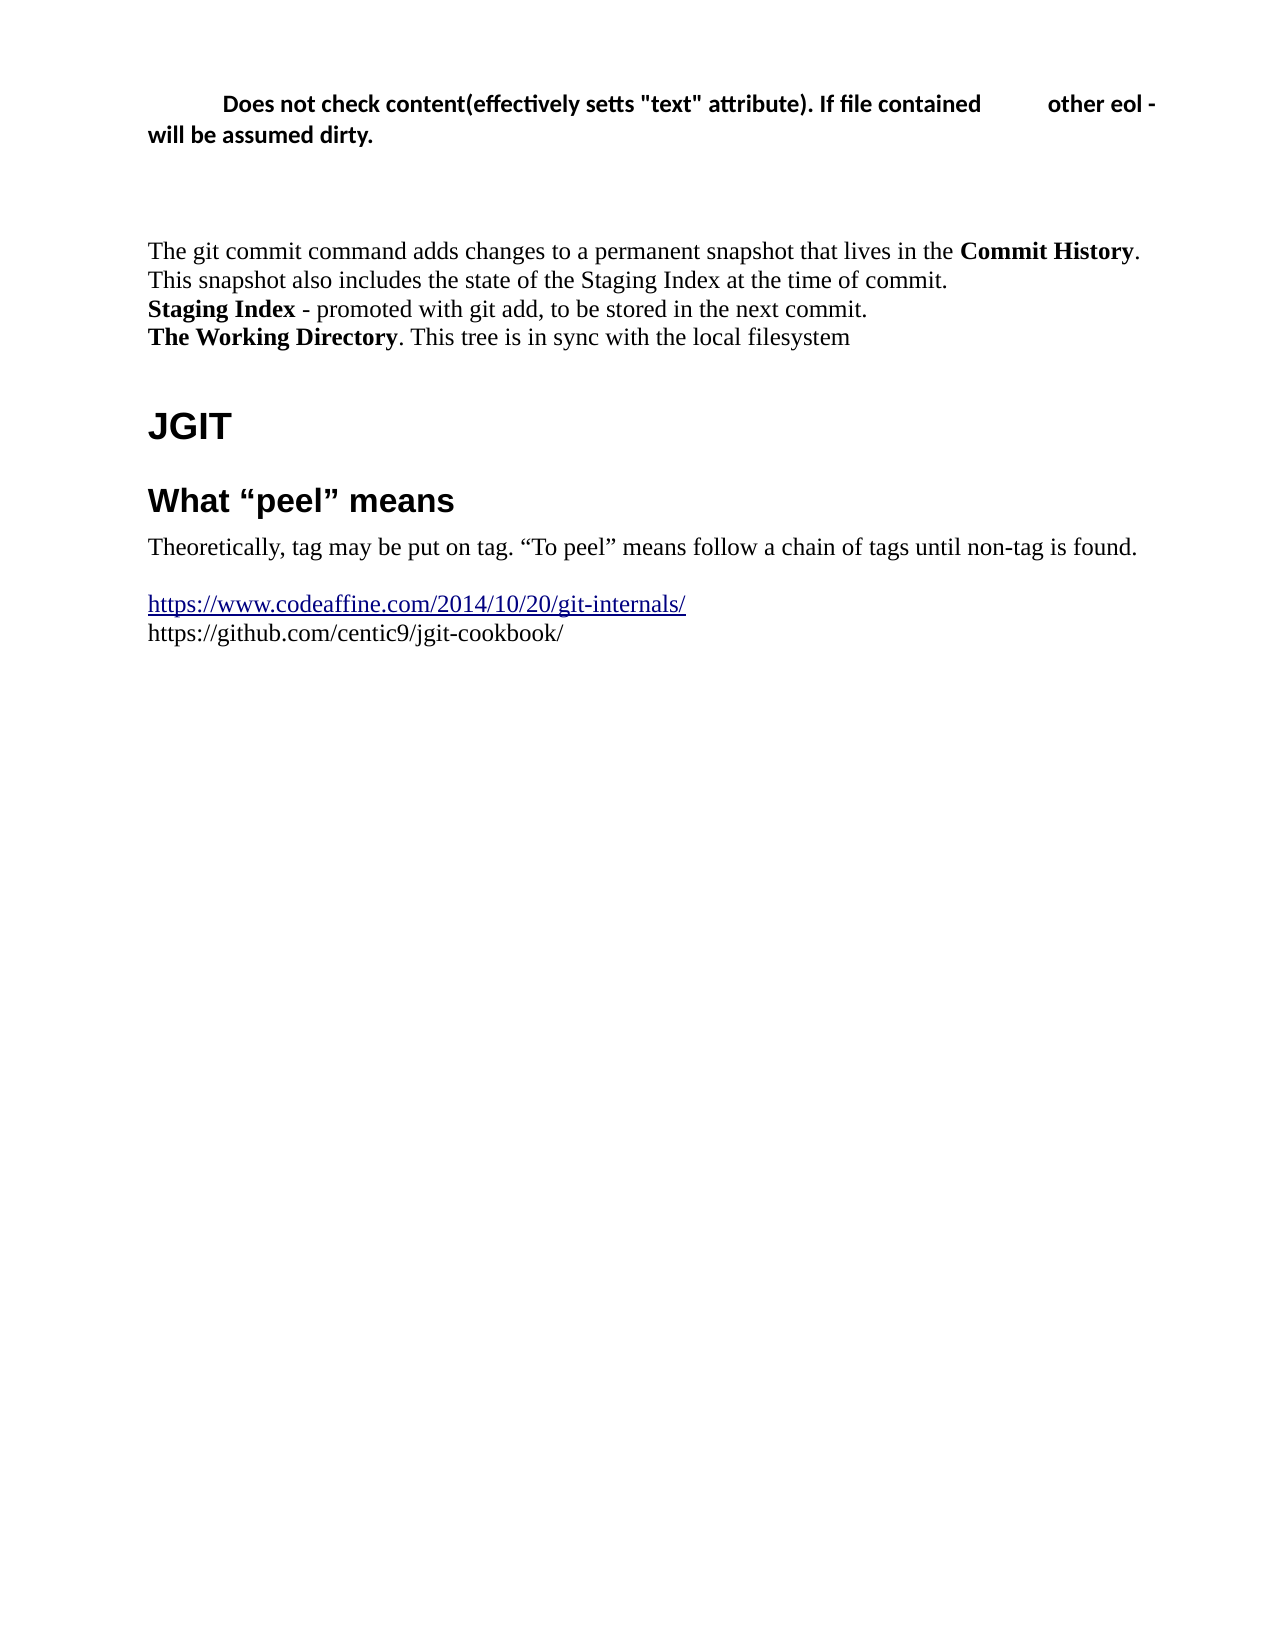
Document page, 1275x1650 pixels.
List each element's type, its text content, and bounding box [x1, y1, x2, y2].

text Theoretically, tag may be put on tag. “To peel” means follow a chain of tags until non-tag is found. [148, 532, 1186, 561]
text https://www.codeaffine.com/2014/10/20/git-internals/ [148, 589, 1186, 618]
text https://github.com/centic9/jgit-cookbook/ [148, 618, 1186, 647]
text Does not check content(effectively setts "text" attribute). If file contained other eol - will be assumed dirty. [148, 88, 1186, 149]
text The Working Directory. This tree is in sync with the local filesystem [148, 322, 1186, 351]
subtitle JGIT [148, 404, 1186, 448]
subtitle What “peel” means [148, 481, 1186, 520]
text Staging Index - promoted with git add, to be stored in the next commit. [148, 294, 1186, 322]
text The git commit command adds changes to a permanent snapshot that lives in the Commit History. This snapshot also includes the state of the Staging Index at the time of commit. [148, 236, 1186, 294]
